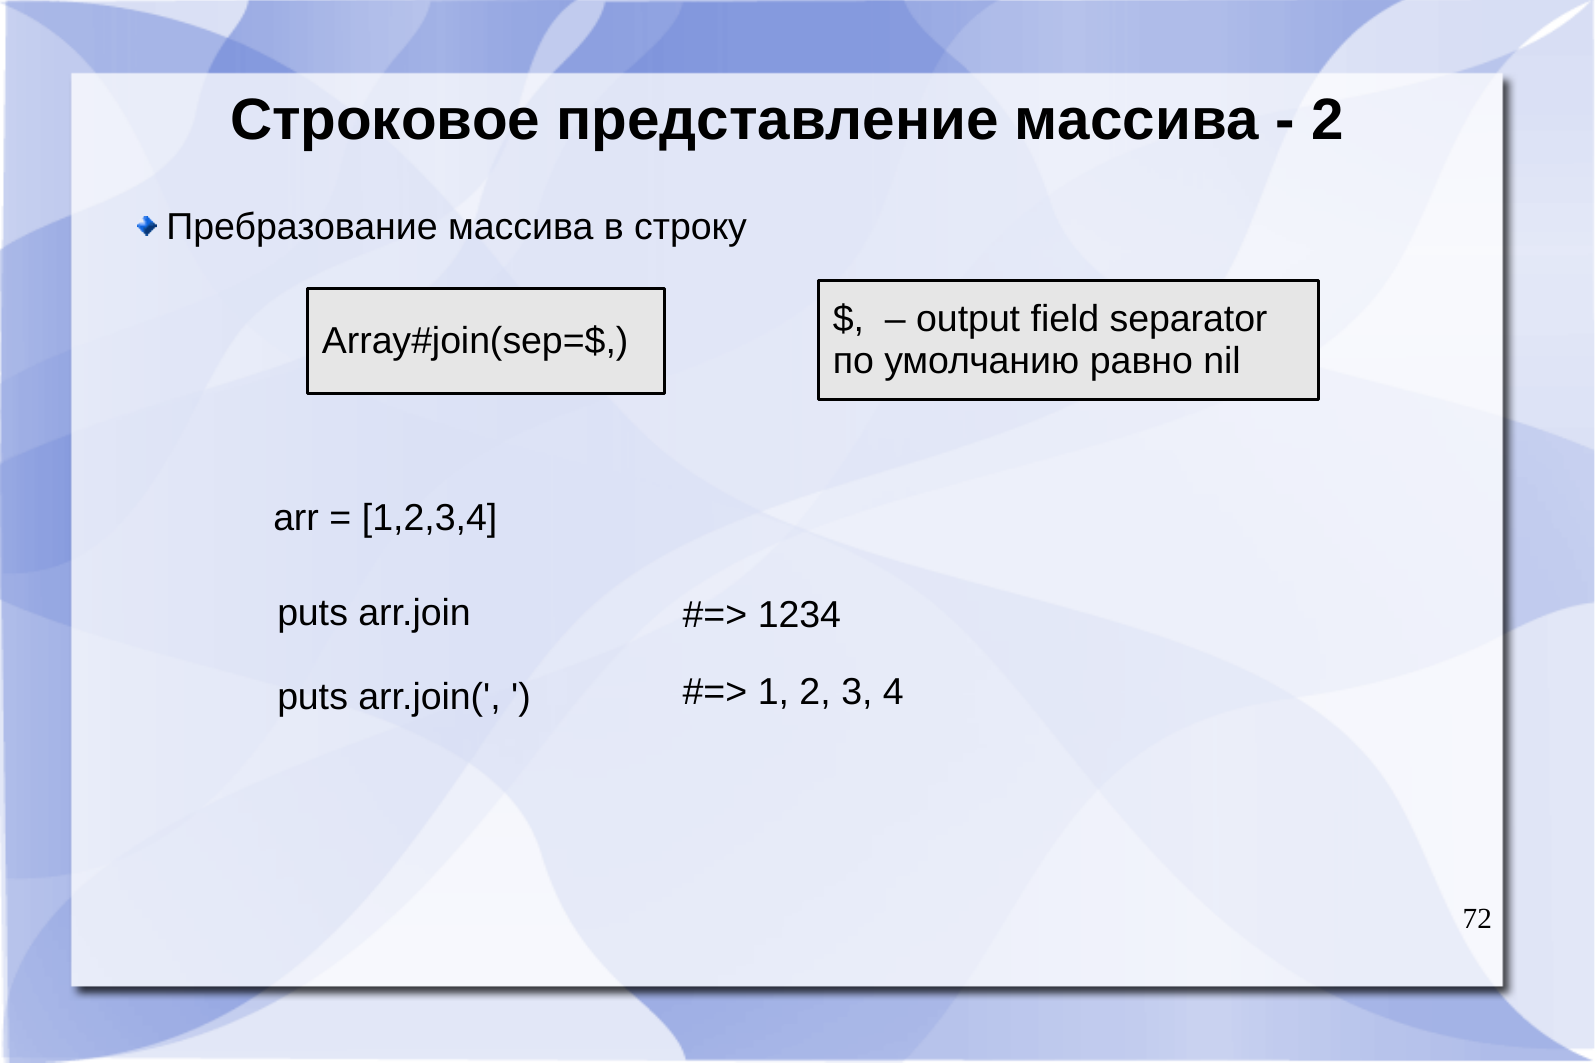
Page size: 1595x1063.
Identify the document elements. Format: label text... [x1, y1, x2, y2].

title Строковое представление массива - 2 [75, 75, 1501, 164]
text_box #=> 1234 [667, 586, 856, 644]
text_box puts arr.join puts arr.join(', ') [262, 584, 547, 726]
text_box $, – output field separator по умолчанию равно nil [818, 280, 1319, 400]
text_box Array#join(sep=$,) [307, 288, 665, 394]
text_box arr = [1,2,3,4] [258, 489, 513, 547]
picture [0, 0, 1595, 1063]
text_box #=> 1, 2, 3, 4 [667, 663, 919, 721]
text_box Пребразование массива в строку [122, 197, 763, 255]
